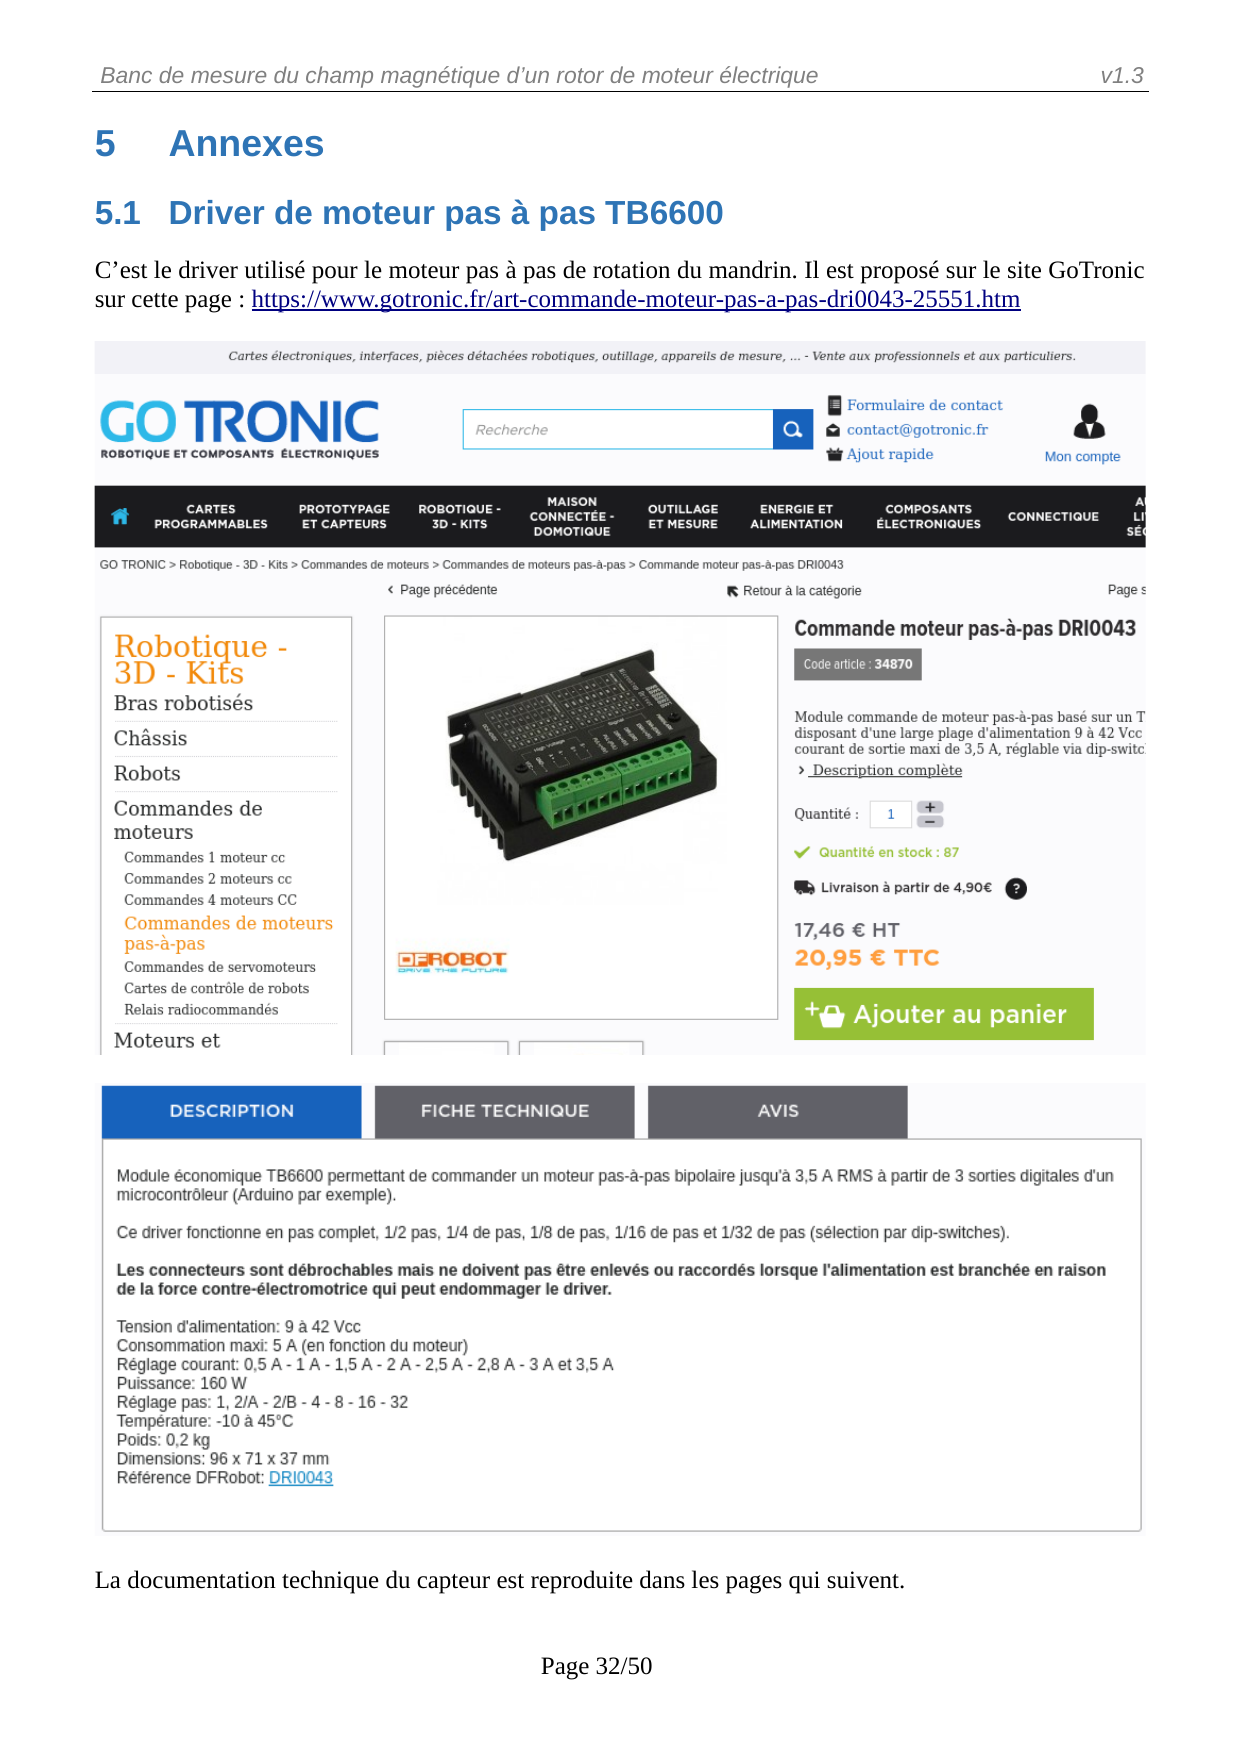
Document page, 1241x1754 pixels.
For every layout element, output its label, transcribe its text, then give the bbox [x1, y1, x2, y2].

picture [94, 1083, 1146, 1536]
subtitle Driver de moteur pas à pas TB6600 [94, 193, 1146, 232]
text C’est le driver utilisé pour le moteur pas à pas de rotation du mandrin. Il est proposé sur le site GoTronic sur cette page : https://www.gotronic.fr/art-commande-moteur-pas-a-pas-dri0043-25551.htm [94, 256, 1146, 313]
picture [94, 341, 1146, 1055]
text La documentation technique du capteur est reproduite dans les pages qui suivent. [94, 1565, 1146, 1593]
subtitle Annexes [94, 121, 1146, 164]
